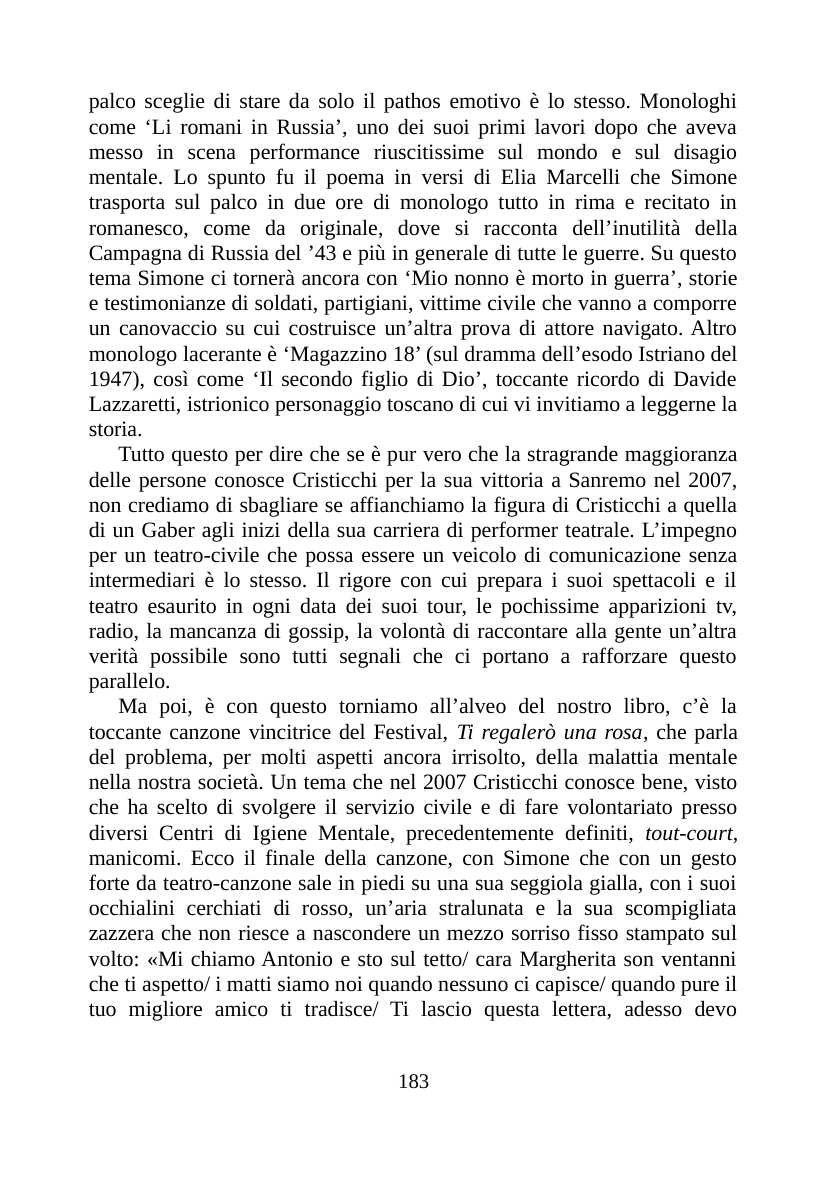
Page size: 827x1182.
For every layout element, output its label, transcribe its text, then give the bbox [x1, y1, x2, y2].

text Tutto questo per dire che se è pur vero che la stragrande maggioranza delle persone conosce Cristicchi per la sua vittoria a Sanremo nel 2007, non crediamo di sbagliare se affianchiamo la figura di Cristicchi a quella di un Gaber agli inizi della sua carriera di performer teatrale. L’impegno per un teatro-civile che possa essere un veicolo di comunicazione senza intermediari è lo stesso. Il rigore con cui prepara i suoi spettacoli e il teatro esaurito in ogni data dei suoi tour, le pochissime apparizioni tv, radio, la mancanza di gossip, la volontà di raccontare alla gente un’altra verità possibile sono tutti segnali che ci portano a rafforzare questo parallelo. [88, 441, 738, 693]
text Ma poi, è con questo torniamo all’alveo del nostro libro, c’è la toccante canzone vincitrice del Festival, Ti regalerò una rosa, che parla del problema, per molti aspetti ancora irrisolto, della malattia mentale nella nostra società. Un tema che nel 2007 Cristicchi conosce bene, visto che ha scelto di svolgere il servizio civile e di fare volontariato presso diversi Centri di Igiene Mentale, precedentemente definiti, tout-court, manicomi. Ecco il finale della canzone, con Simone che con un gesto forte da teatro-canzone sale in piedi su una sua seggiola gialla, con i suoi occhialini cerchiati di rosso, un’aria stralunata e la sua scompigliata zazzera che non riesce a nascondere un mezzo sorriso fisso stampato sul volto: «Mi chiamo Antonio e sto sul tetto/ cara Margherita son ventanni che ti aspetto/ i matti siamo noi quando nessuno ci capisce/ quando pure il tuo migliore amico ti tradisce/ Ti lascio questa lettera, adesso devo [88, 693, 738, 1021]
text palco sceglie di stare da solo il pathos emotivo è lo stesso. Monologhi come ‘Li romani in Russia’, uno dei suoi primi lavori dopo che aveva messo in scena performance riuscitissime sul mondo e sul disagio mentale. Lo spunto fu il poema in versi di Elia Marcelli che Simone trasporta sul palco in due ore di monologo tutto in rima e recitato in romanesco, come da originale, dove si racconta dell’inutilità della Campagna di Russia del ’43 e più in generale di tutte le guerre. Su questo tema Simone ci tornerà ancora con ‘Mio nonno è morto in guerra’, storie e testimonianze di soldati, partigiani, vittime civile che vanno a comporre un canovaccio su cui costruisce un’altra prova di attore navigato. Altro monologo lacerante è ‘Magazzino 18’ (sul dramma dell’esodo Istriano del 1947), così come ‘Il secondo figlio di Dio’, toccante ricordo di Davide Lazzaretti, istrionico personaggio toscano di cui vi invitiamo a leggerne la storia. [88, 88, 738, 441]
